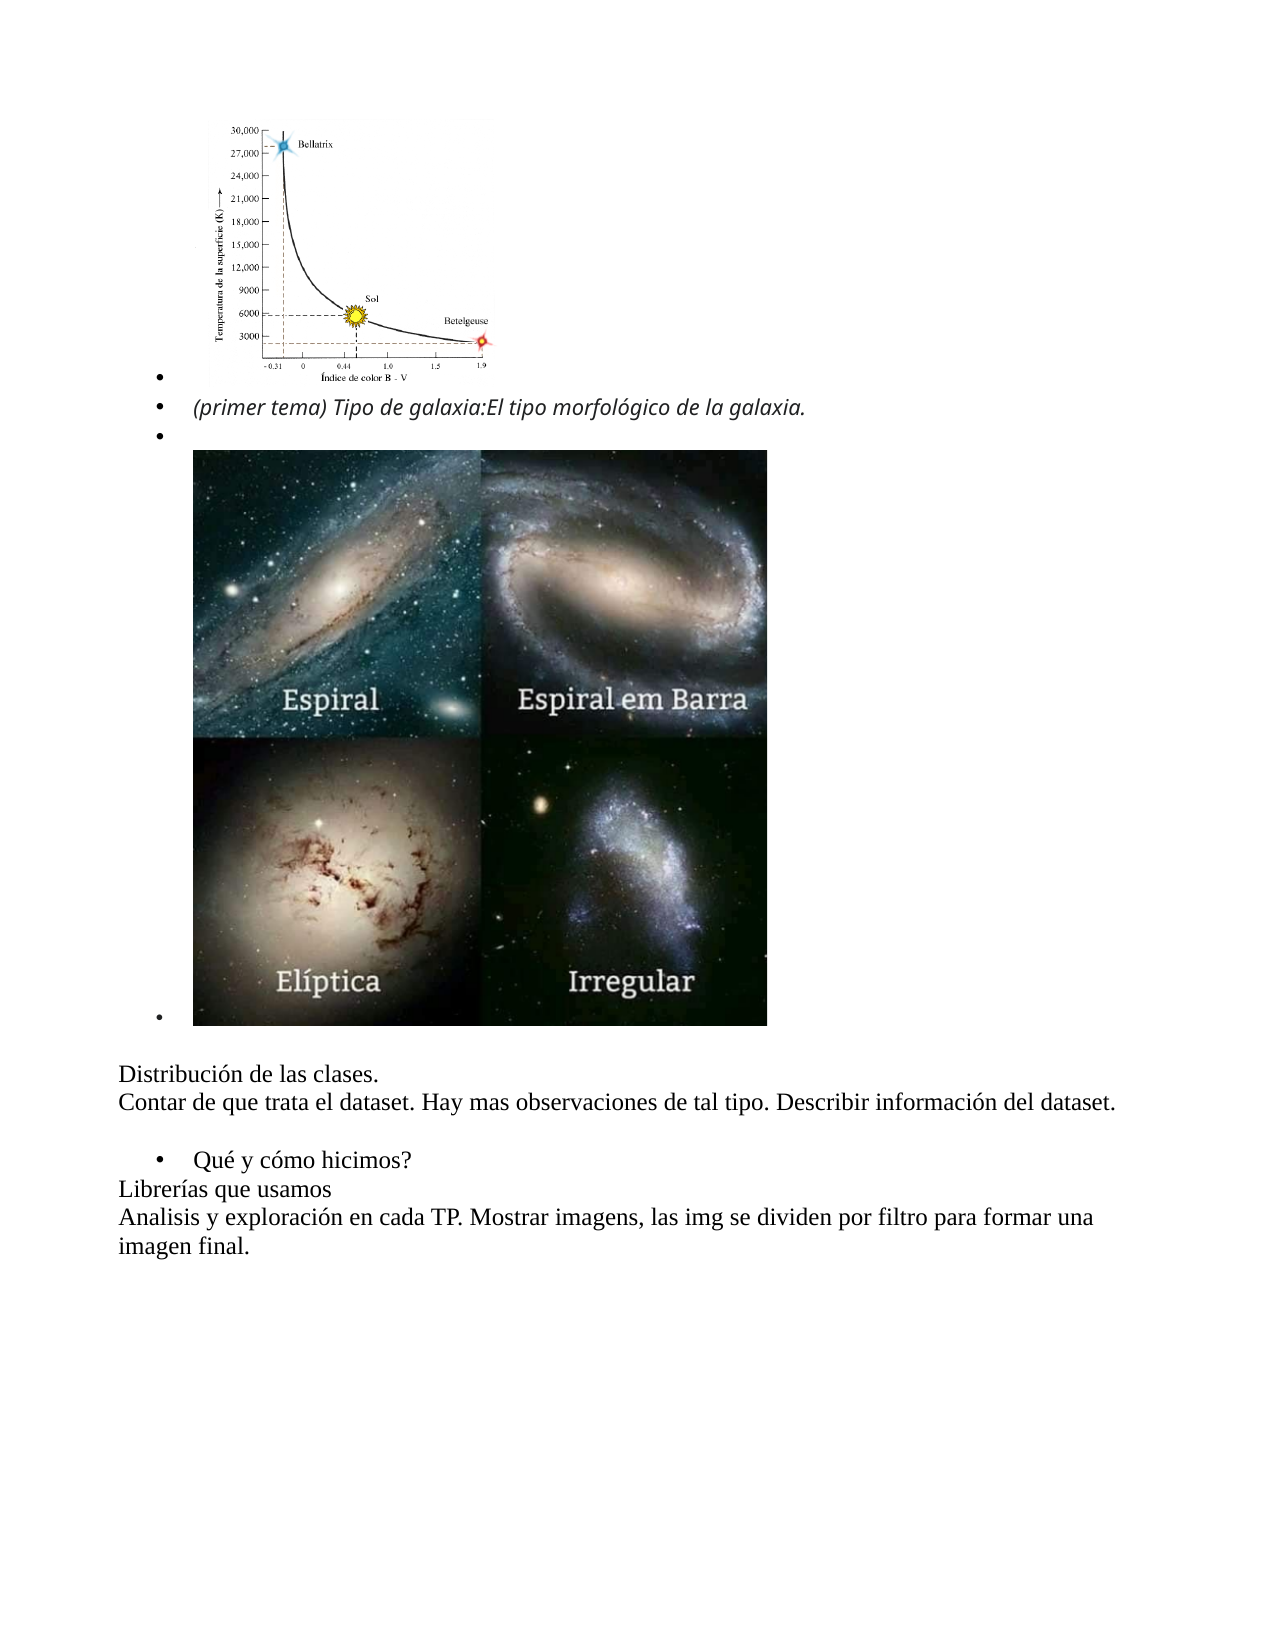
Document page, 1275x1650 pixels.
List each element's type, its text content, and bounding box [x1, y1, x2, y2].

text Distribución de las clases. [118, 1059, 1157, 1087]
text Librerías que usamos [118, 1174, 1157, 1202]
text Analisis y exploración en cada TP. Mostrar imagens, las img se dividen por filtro para formar una imagen final. [118, 1202, 1157, 1260]
list Qué y cómo hicimos? [156, 1145, 1157, 1174]
list (primer tema) Tipo de galaxia:El tipo morfológico de la galaxia. [156, 392, 1157, 422]
text Contar de que trata el dataset. Hay mas observaciones de tal tipo. Describir información del dataset. [118, 1087, 1157, 1116]
picture [193, 118, 505, 387]
picture [193, 450, 768, 1026]
